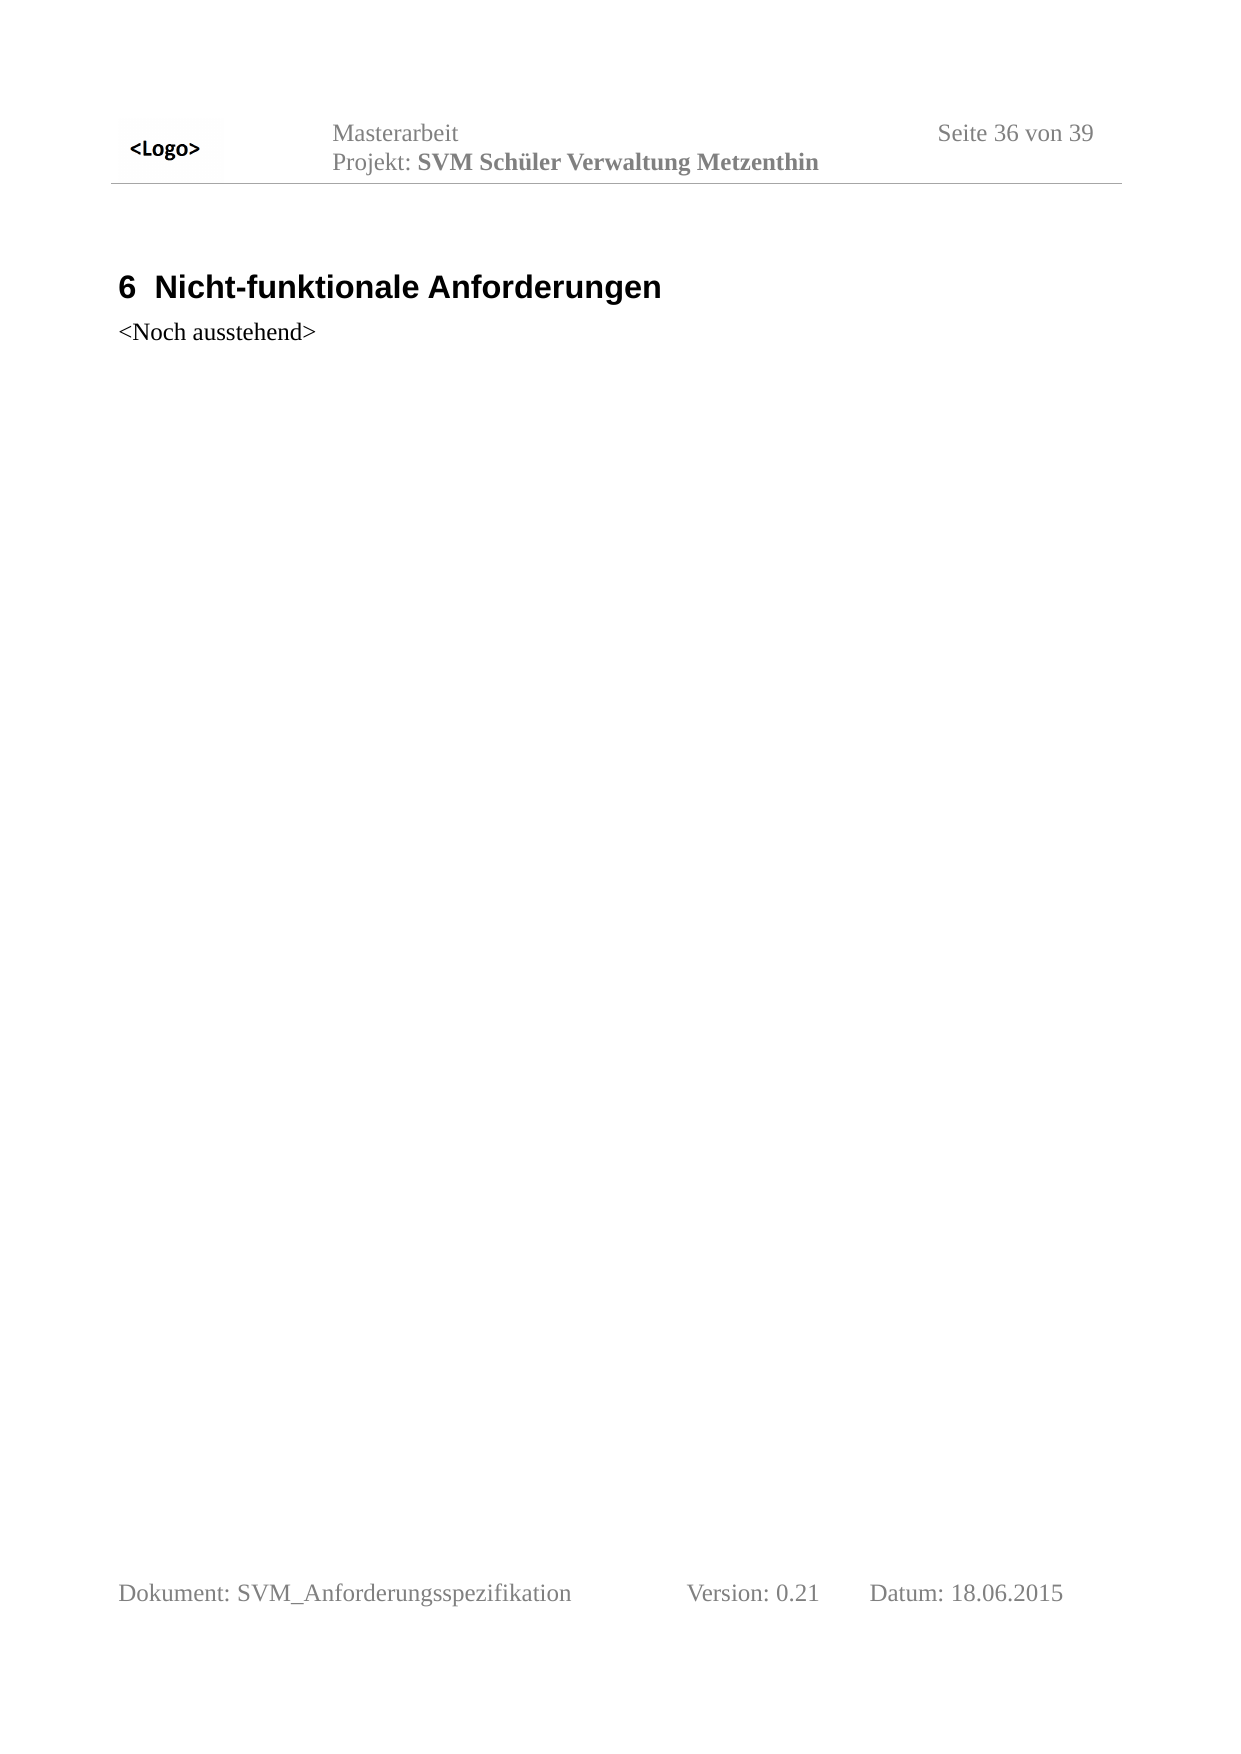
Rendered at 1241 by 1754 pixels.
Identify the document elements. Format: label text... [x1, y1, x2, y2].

text <Noch ausstehend> [118, 317, 1122, 346]
picture [118, 118, 224, 183]
subtitle Nicht-funktionale Anforderungen [118, 267, 1122, 305]
